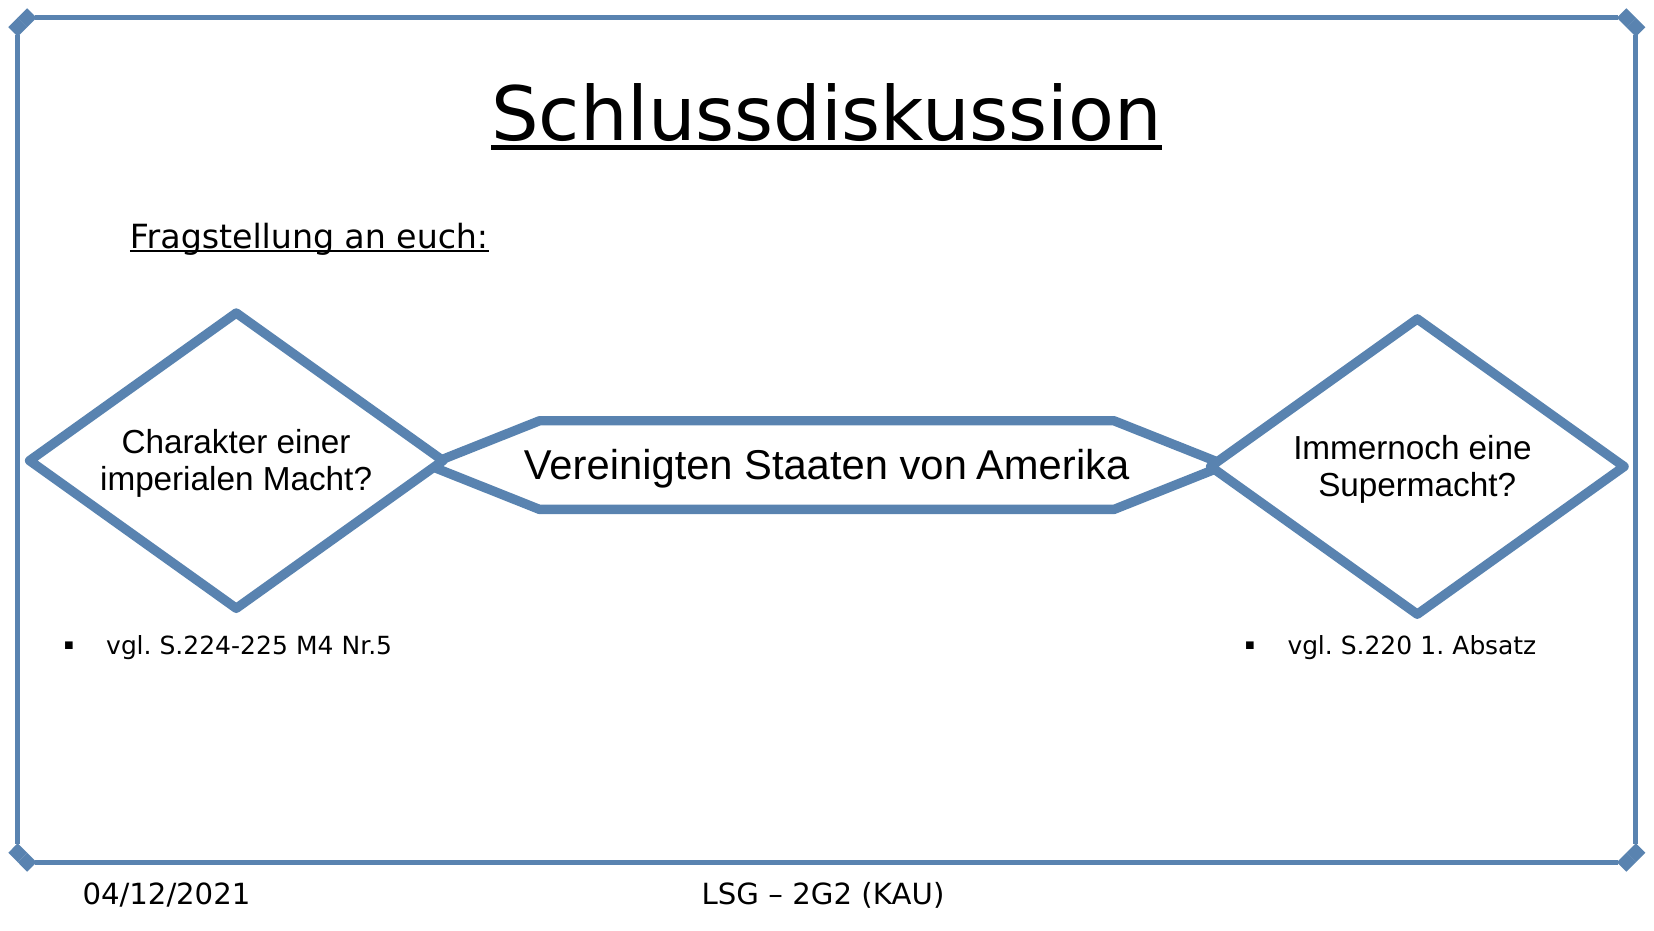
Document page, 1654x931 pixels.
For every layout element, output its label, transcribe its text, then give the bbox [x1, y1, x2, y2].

list vgl. S.224-225 M4 Nr.5 [59, 590, 420, 747]
list Fragstellung an euch: [1453, 506, 1571, 590]
text_box Charakter einer imperialen Macht? [29, 312, 444, 609]
list vgl. S.220 1. Absatz [1240, 590, 1601, 747]
title Schlussdiskussion [82, 37, 1571, 193]
text_box Vereinigten Staaten von Amerika [435, 420, 1216, 510]
text_box Immernoch eine Supermacht? [1210, 318, 1625, 615]
list Fragstellung an euch: [82, 468, 1571, 758]
list Fragstellung an euch: [82, 217, 1571, 461]
list Fragstellung an euch: [82, 499, 209, 590]
